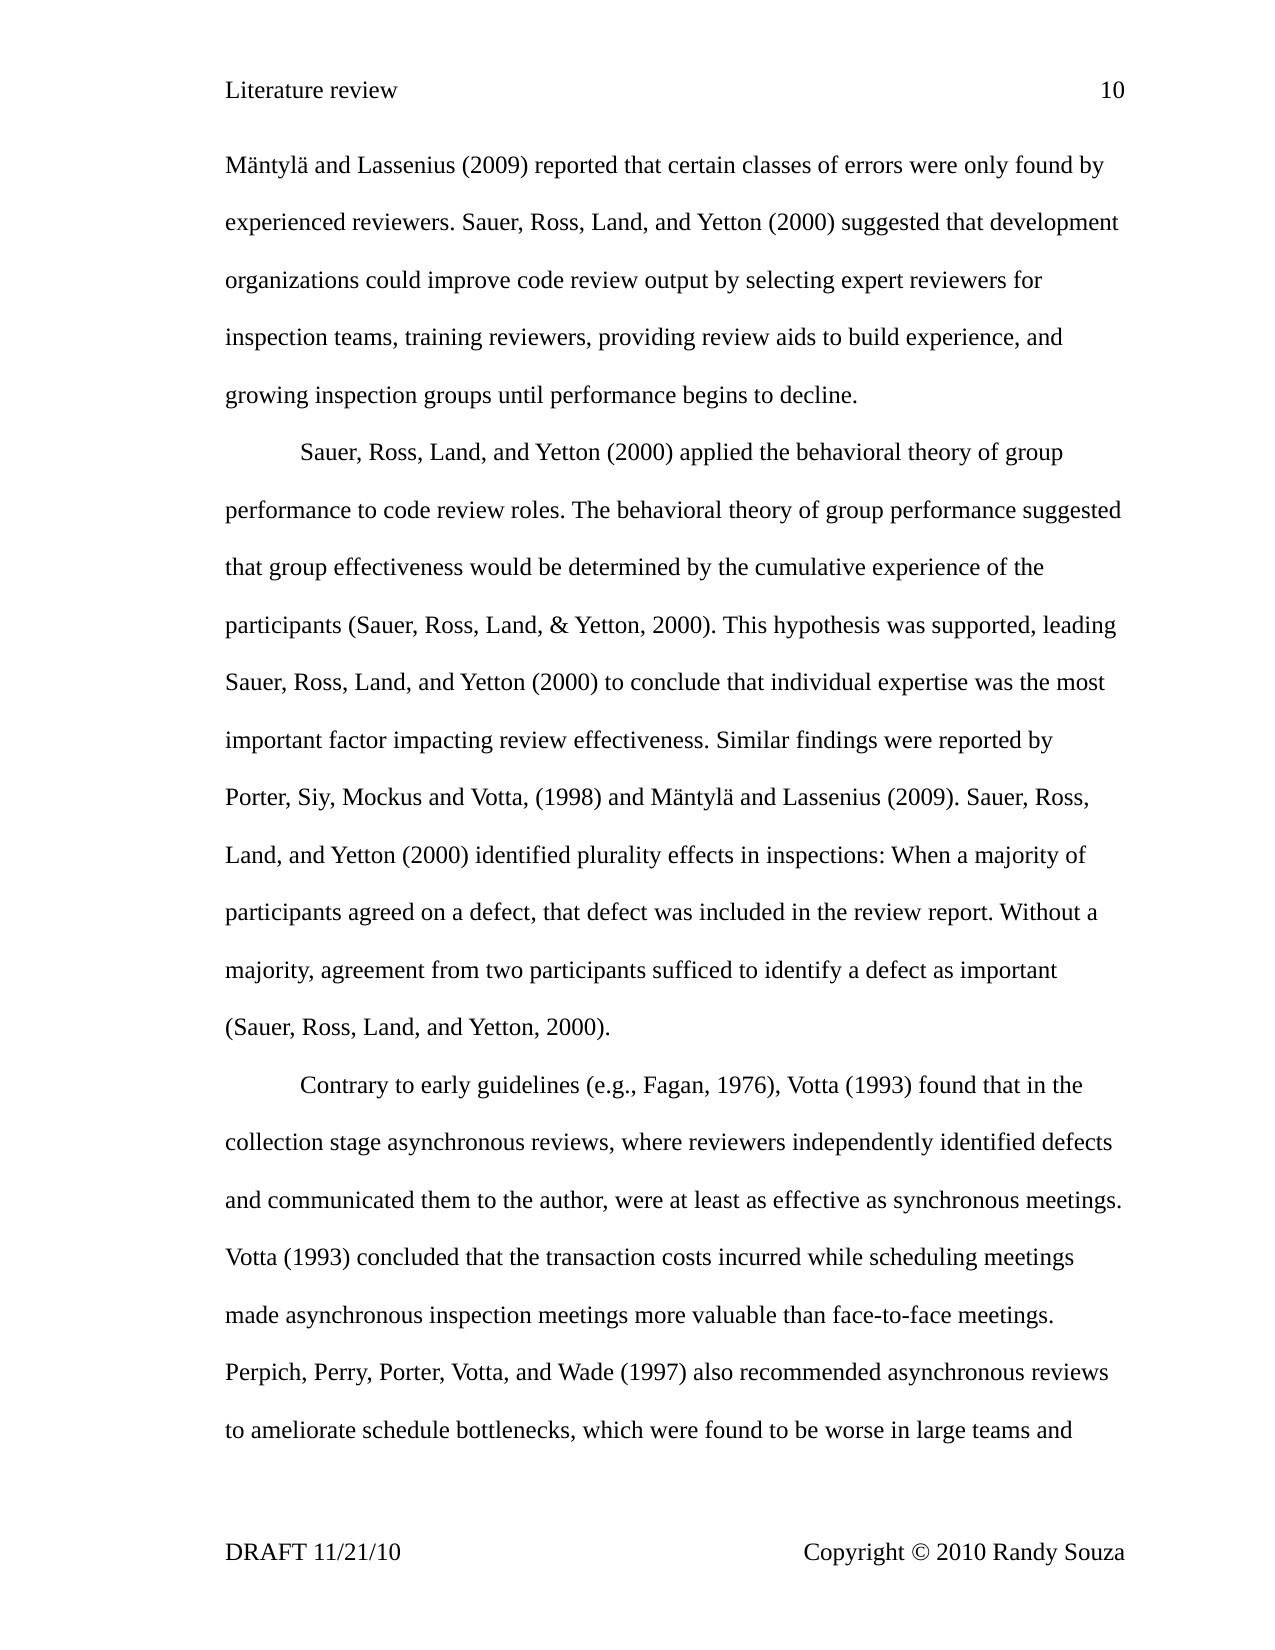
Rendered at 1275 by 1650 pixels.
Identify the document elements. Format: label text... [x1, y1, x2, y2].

text Sauer, Ross, Land, and Yetton (2000) applied the behavioral theory of group performance to code review roles. The behavioral theory of group performance suggested that group effectiveness would be determined by the cumulative experience of the participants (Sauer, Ross, Land, & Yetton, 2000). This hypothesis was supported, leading Sauer, Ross, Land, and Yetton (2000) to conclude that individual expertise was the most important factor impacting review effectiveness. Similar findings were reported by Porter, Siy, Mockus and Votta, (1998) and Mäntylä and Lassenius (2009). Sauer, Ross, Land, and Yetton (2000) identified plurality effects in inspections: When a majority of participants agreed on a defect, that defect was included in the review report. Without a majority, agreement from two participants sufficed to identify a defect as important (Sauer, Ross, Land, and Yetton, 2000). [225, 437, 1125, 1041]
text Mäntylä and Lassenius (2009) reported that certain classes of errors were only found by experienced reviewers. Sauer, Ross, Land, and Yetton (2000) suggested that development organizations could improve code review output by selecting expert reviewers for inspection teams, training reviewers, providing review aids to build experience, and growing inspection groups until performance begins to decline. [225, 150, 1125, 409]
text Contrary to early guidelines (e.g., Fagan, 1976), Votta (1993) found that in the collection stage asynchronous reviews, where reviewers independently identified defects and communicated them to the author, were at least as effective as synchronous meetings. Votta (1993) concluded that the transaction costs incurred while scheduling meetings made asynchronous inspection meetings more valuable than face-to-face meetings. Perpich, Perry, Porter, Votta, and Wade (1997) also recommended asynchronous reviews to ameliorate schedule bottlenecks, which were found to be worse in large teams and [225, 1070, 1125, 1444]
